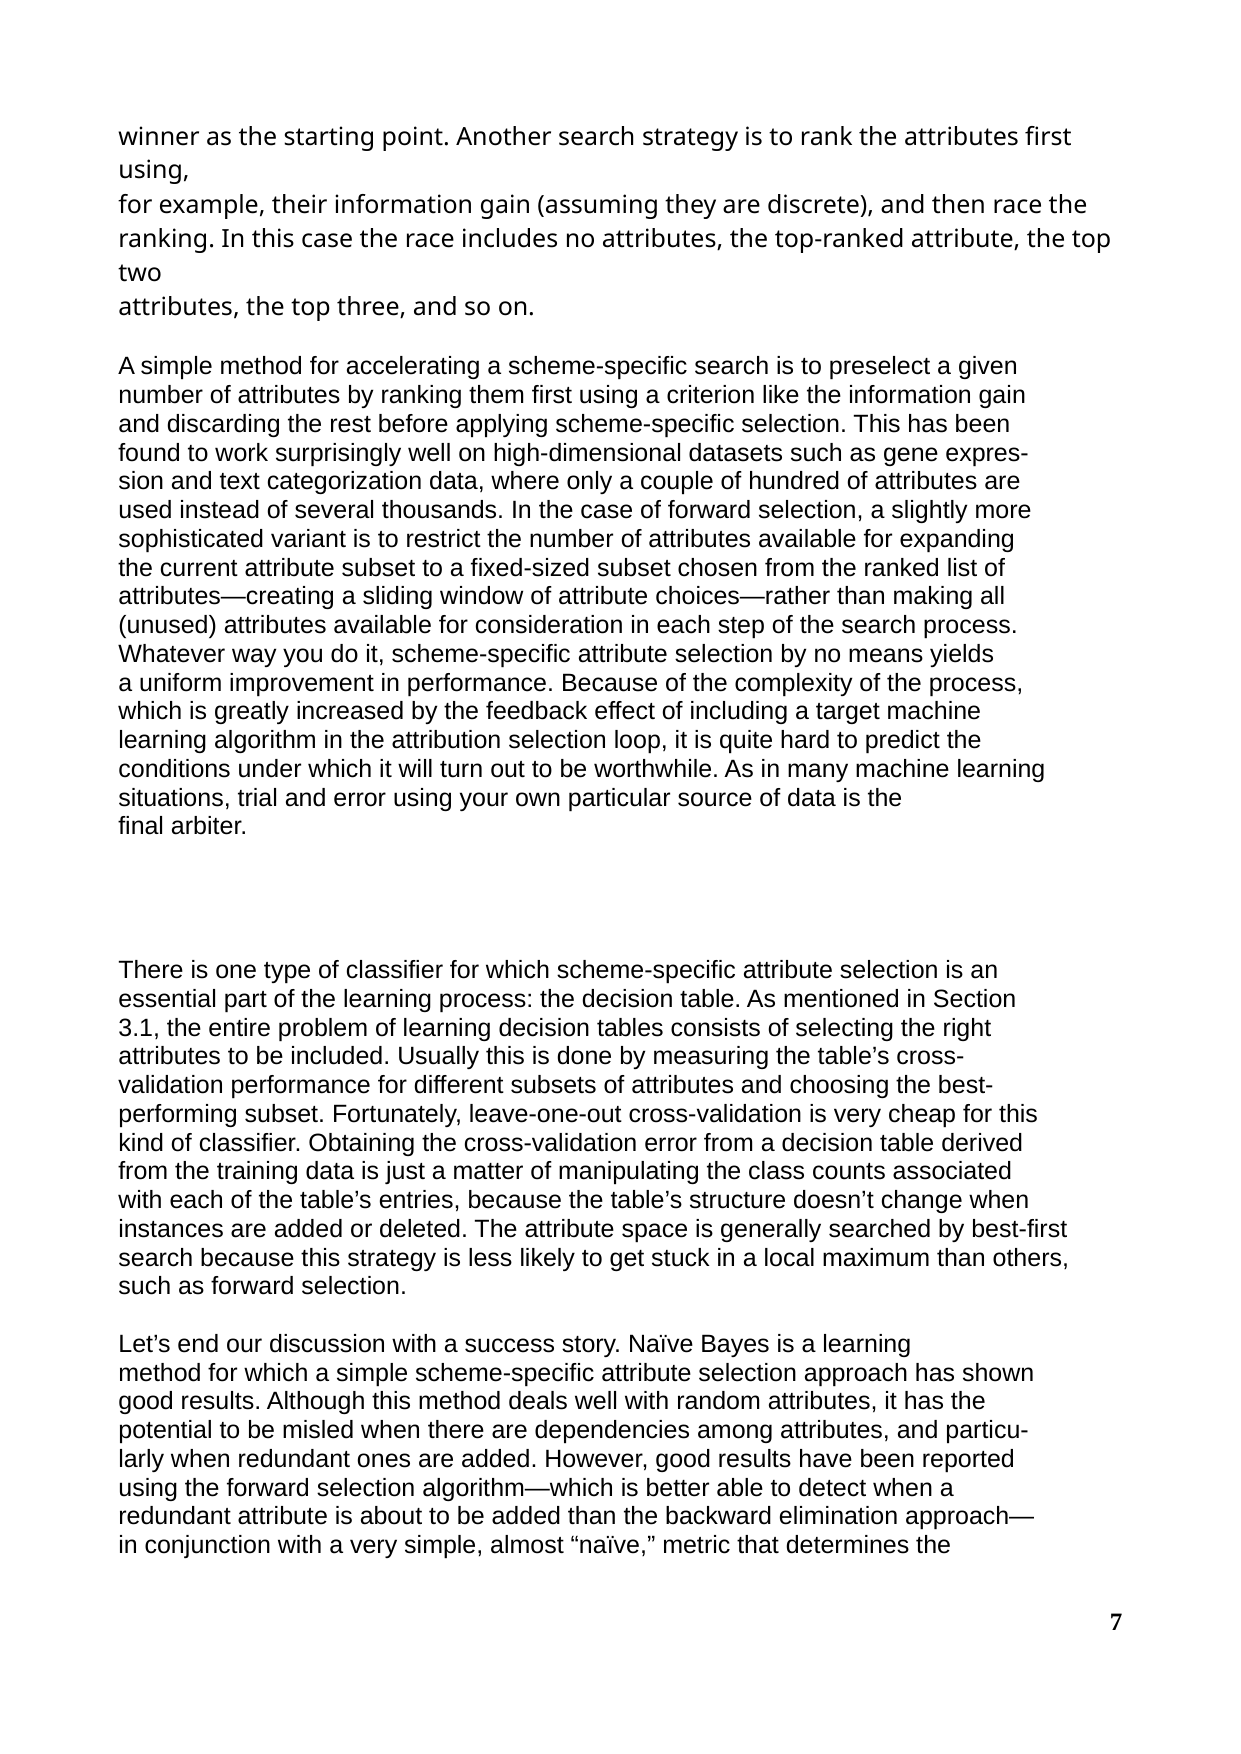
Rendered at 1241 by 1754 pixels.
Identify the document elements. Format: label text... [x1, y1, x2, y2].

text attributes, the top three, and so on. [118, 288, 1122, 322]
text such as forward selection. [118, 1271, 1122, 1300]
text 3.1, the entire problem of learning decision tables consists of selecting the right [118, 1012, 1122, 1041]
text for example, their information gain (assuming they are discrete), and then race the [118, 186, 1122, 220]
text larly when redundant ones are added. However, good results have been reported [118, 1444, 1122, 1472]
text winner as the starting point. Another search strategy is to rank the attributes first using, [118, 118, 1122, 186]
text the current attribute subset to a fixed-sized subset chosen from the ranked list of [118, 552, 1122, 581]
text in conjunction with a very simple, almost “naïve,” metric that determines the [118, 1530, 1122, 1559]
text instances are added or deleted. The attribute space is generally searched by best-first [118, 1214, 1122, 1242]
text Whatever way you do it, scheme-specific attribute selection by no means yields [118, 639, 1122, 667]
text performing subset. Fortunately, leave-one-out cross-validation is very cheap for this [118, 1099, 1122, 1127]
text conditions under which it will turn out to be worthwhile. As in many machine learning situations, trial and error using your own particular source of data is the [118, 754, 1122, 811]
text essential part of the learning process: the decision table. As mentioned in Section [118, 984, 1122, 1012]
text used instead of several thousands. In the case of forward selection, a slightly more [118, 495, 1122, 524]
text sophisticated variant is to restrict the number of attributes available for expanding [118, 524, 1122, 552]
text from the training data is just a matter of manipulating the class counts associated [118, 1156, 1122, 1185]
text validation performance for different subsets of attributes and choosing the best- [118, 1070, 1122, 1099]
text using the forward selection algorithm—which is better able to detect when a [118, 1472, 1122, 1501]
text redundant attribute is about to be added than the backward elimination approach— [118, 1501, 1122, 1530]
text ranking. In this case the race includes no attributes, the top-ranked attribute, the top two [118, 220, 1122, 288]
text kind of classifier. Obtaining the cross-validation error from a decision table derived [118, 1127, 1122, 1156]
text Let’s end our discussion with a success story. Naïve Bayes is a learning [118, 1329, 1122, 1357]
text a uniform improvement in performance. Because of the complexity of the process, [118, 667, 1122, 696]
text attributes—creating a sliding window of attribute choices—rather than making all [118, 581, 1122, 610]
text method for which a simple scheme-specific attribute selection approach has shown [118, 1357, 1122, 1386]
text sion and text categorization data, where only a couple of hundred of attributes are [118, 466, 1122, 495]
text search because this strategy is less likely to get stuck in a local maximum than others, [118, 1242, 1122, 1271]
text learning algorithm in the attribution selection loop, it is quite hard to predict the [118, 725, 1122, 754]
text There is one type of classifier for which scheme-specific attribute selection is an [118, 955, 1122, 984]
text found to work surprisingly well on high-dimensional datasets such as gene expres- [118, 437, 1122, 466]
text good results. Although this method deals well with random attributes, it has the [118, 1386, 1122, 1415]
text which is greatly increased by the feedback effect of including a target machine [118, 696, 1122, 725]
text and discarding the rest before applying scheme-specific selection. This has been [118, 409, 1122, 437]
text number of attributes by ranking them first using a criterion like the information gain [118, 380, 1122, 409]
text (unused) attributes available for consideration in each step of the search process. [118, 610, 1122, 639]
text A simple method for accelerating a scheme-specific search is to preselect a given [118, 351, 1122, 380]
text attributes to be included. Usually this is done by measuring the table’s cross- [118, 1041, 1122, 1070]
text potential to be misled when there are dependencies among attributes, and particu- [118, 1415, 1122, 1444]
text with each of the table’s entries, because the table’s structure doesn’t change when [118, 1185, 1122, 1214]
text final arbiter. [118, 811, 1122, 840]
